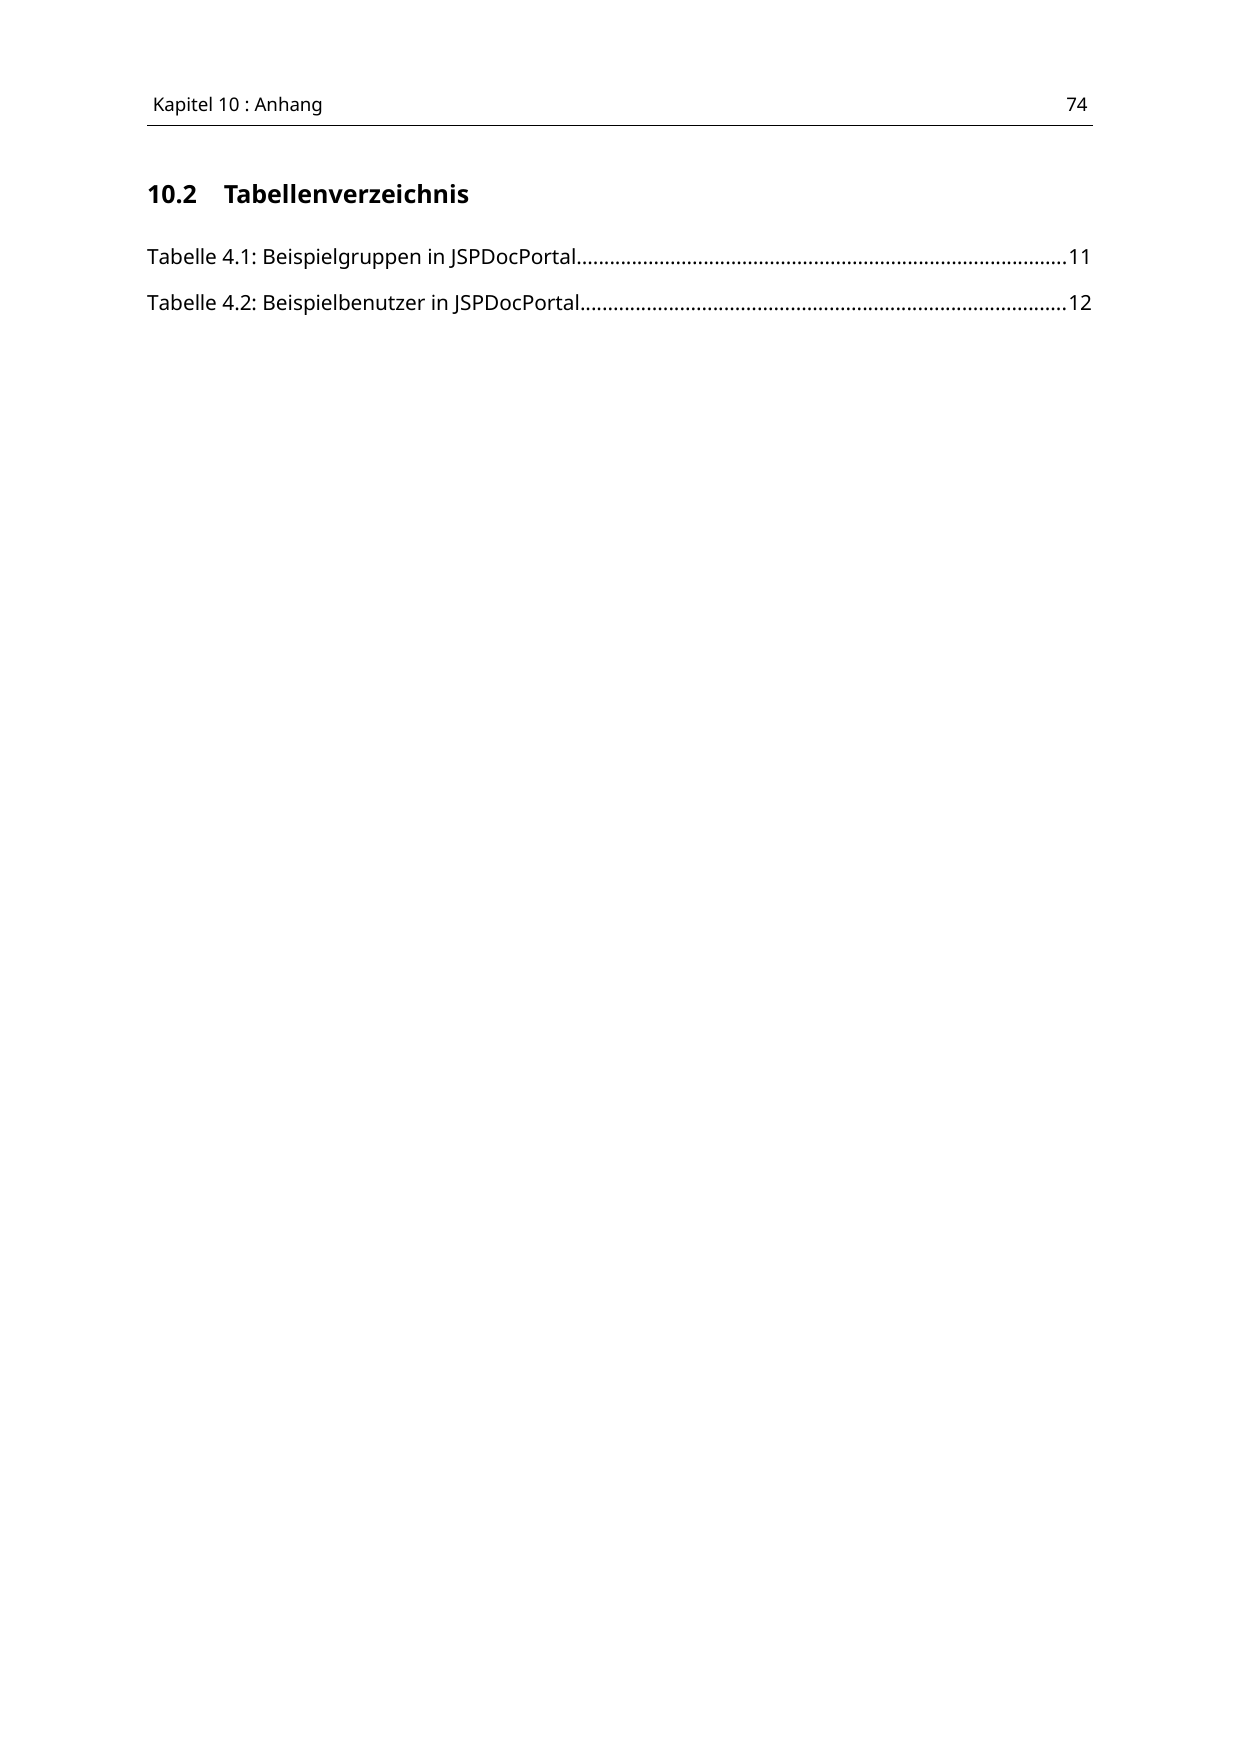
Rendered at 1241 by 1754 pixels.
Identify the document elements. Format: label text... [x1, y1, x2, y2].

text Tabelle 4.2: Beispielbenutzer in JSPDocPortal 12 [147, 288, 1092, 317]
subtitle Tabellenverzeichnis [147, 177, 1092, 211]
text Tabelle 4.1: Beispielgruppen in JSPDocPortal 11 [147, 242, 1092, 270]
